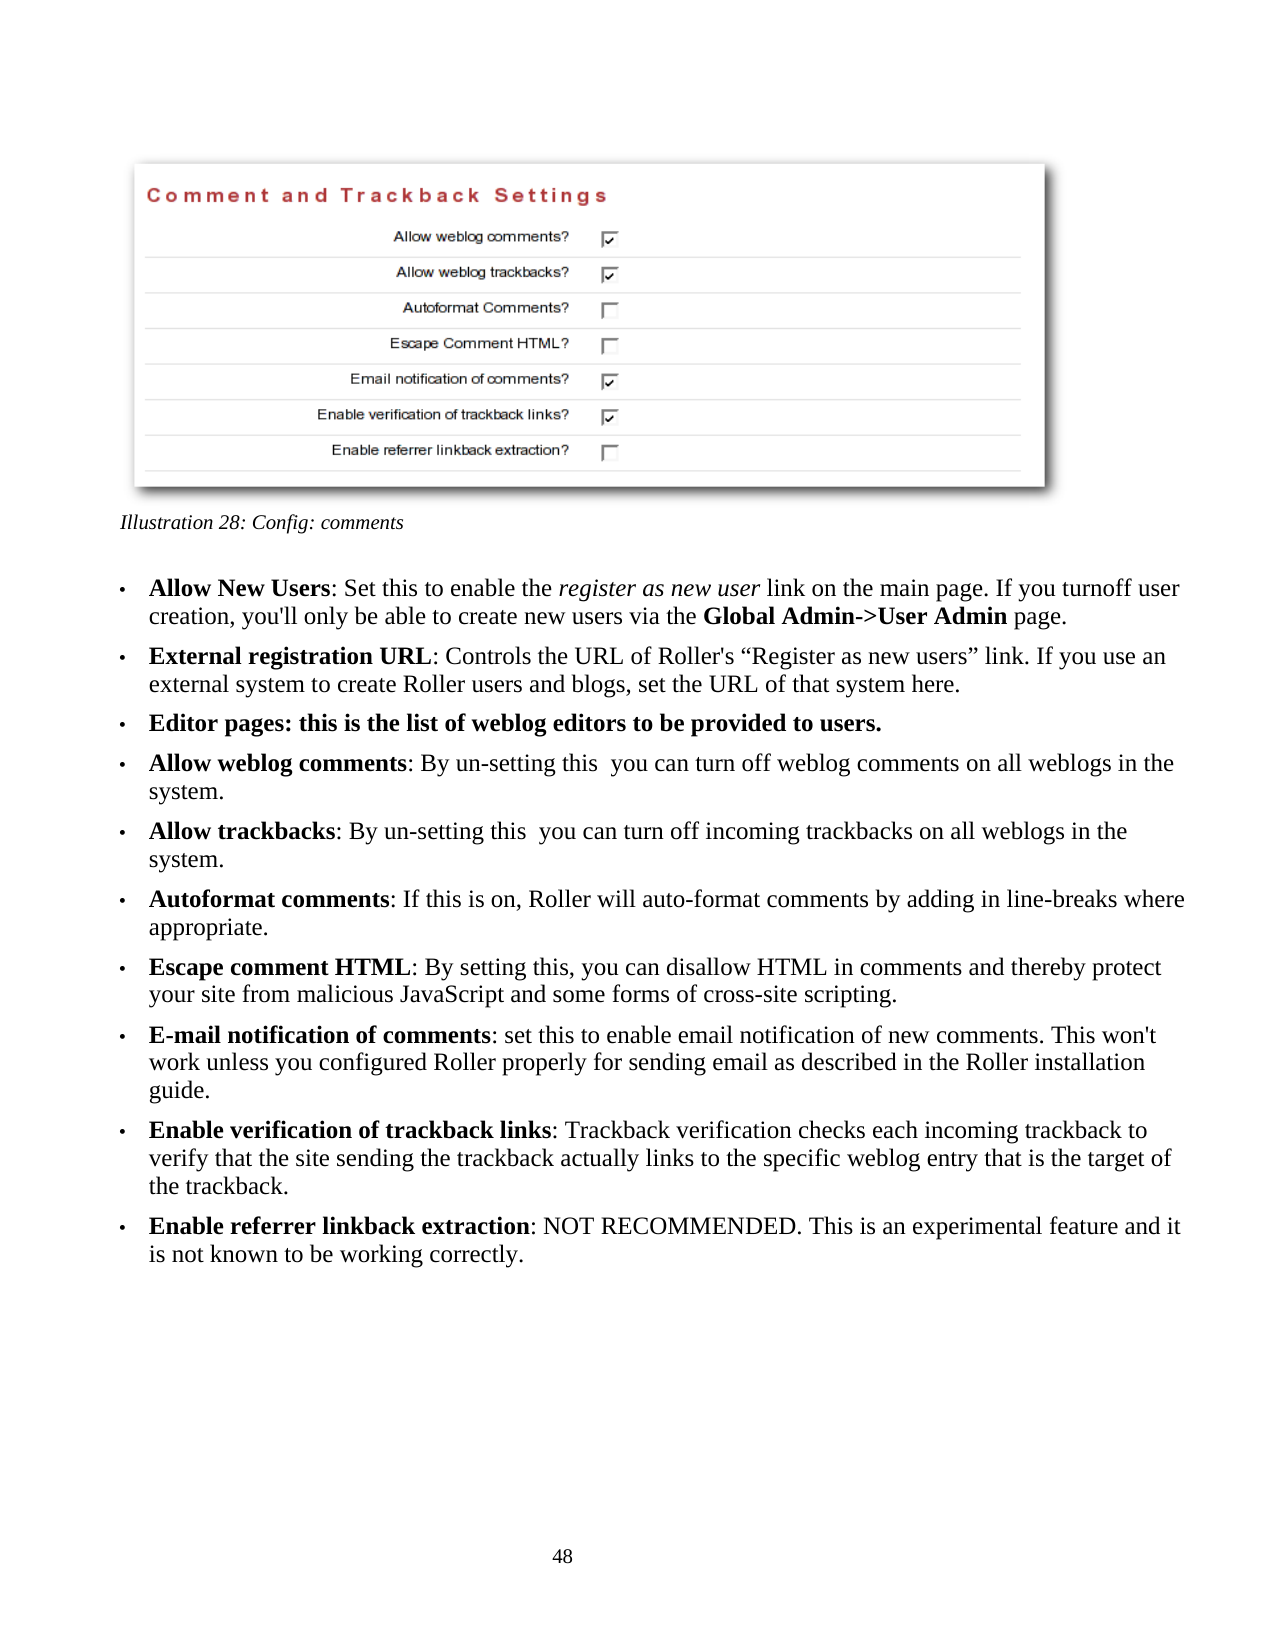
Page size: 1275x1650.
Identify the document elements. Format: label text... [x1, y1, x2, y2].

picture [120, 150, 1070, 511]
list Allow trackbacks: By un-setting this you can turn off incoming trackbacks on all weblogs in the system. [119, 817, 1200, 872]
list Escape comment HTML: By setting this, you can disallow HTML in comments and thereby protect your site from malicious JavaScript and some forms of cross-site scripting. [119, 953, 1200, 1008]
list E-mail notification of comments: set this to enable email notification of new comments. This won't work unless you configured Roller properly for sending email as described in the Roller installation guide. [119, 1021, 1200, 1104]
list Allow weblog comments: By un-setting this you can turn off weblog comments on all weblogs in the system. [119, 749, 1200, 804]
text Illustration 28: Config: comments [120, 511, 1069, 534]
list Allow New Users: Set this to enable the register as new user link on the main page. If you turnoff user creation, you'll only be able to create new users via the Global Admin->User Admin page. [119, 574, 1200, 629]
list Editor pages: this is the list of weblog editors to be provided to users. [119, 709, 1200, 737]
list Autoformat comments: If this is on, Roller will auto-format comments by adding in line-breaks where appropriate. [119, 885, 1200, 940]
list External registration URL: Controls the URL of Roller's “Register as new users” link. If you use an external system to create Roller users and blogs, set the URL of that system here. [119, 642, 1200, 697]
list Enable verification of trackback links: Trackback verification checks each incoming trackback to verify that the site sending the trackback actually links to the specific weblog entry that is the target of the trackback. [119, 1116, 1200, 1199]
list Enable referrer linkback extraction: NOT RECOMMENDED. This is an experimental feature and it is not known to be working correctly. [119, 1212, 1200, 1267]
